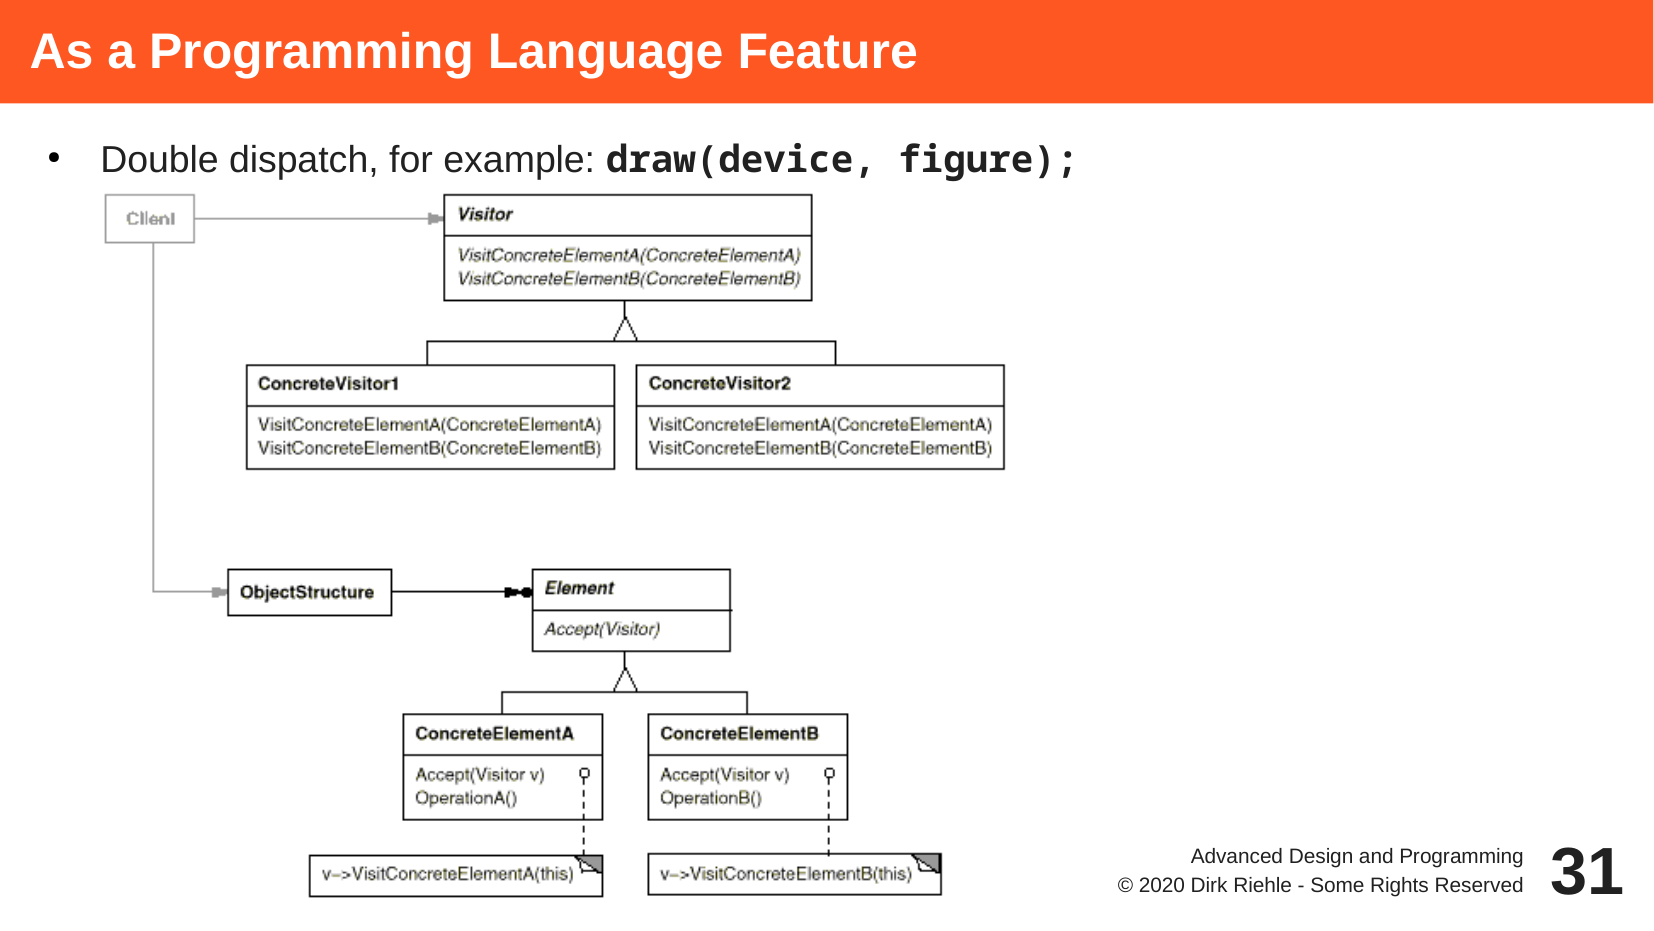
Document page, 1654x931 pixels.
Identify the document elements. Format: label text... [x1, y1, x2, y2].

title As a Programming Language Feature [0, 0, 1654, 104]
picture [100, 191, 1012, 901]
list Double dispatch, for example: draw(device, figure); [29, 132, 1625, 813]
